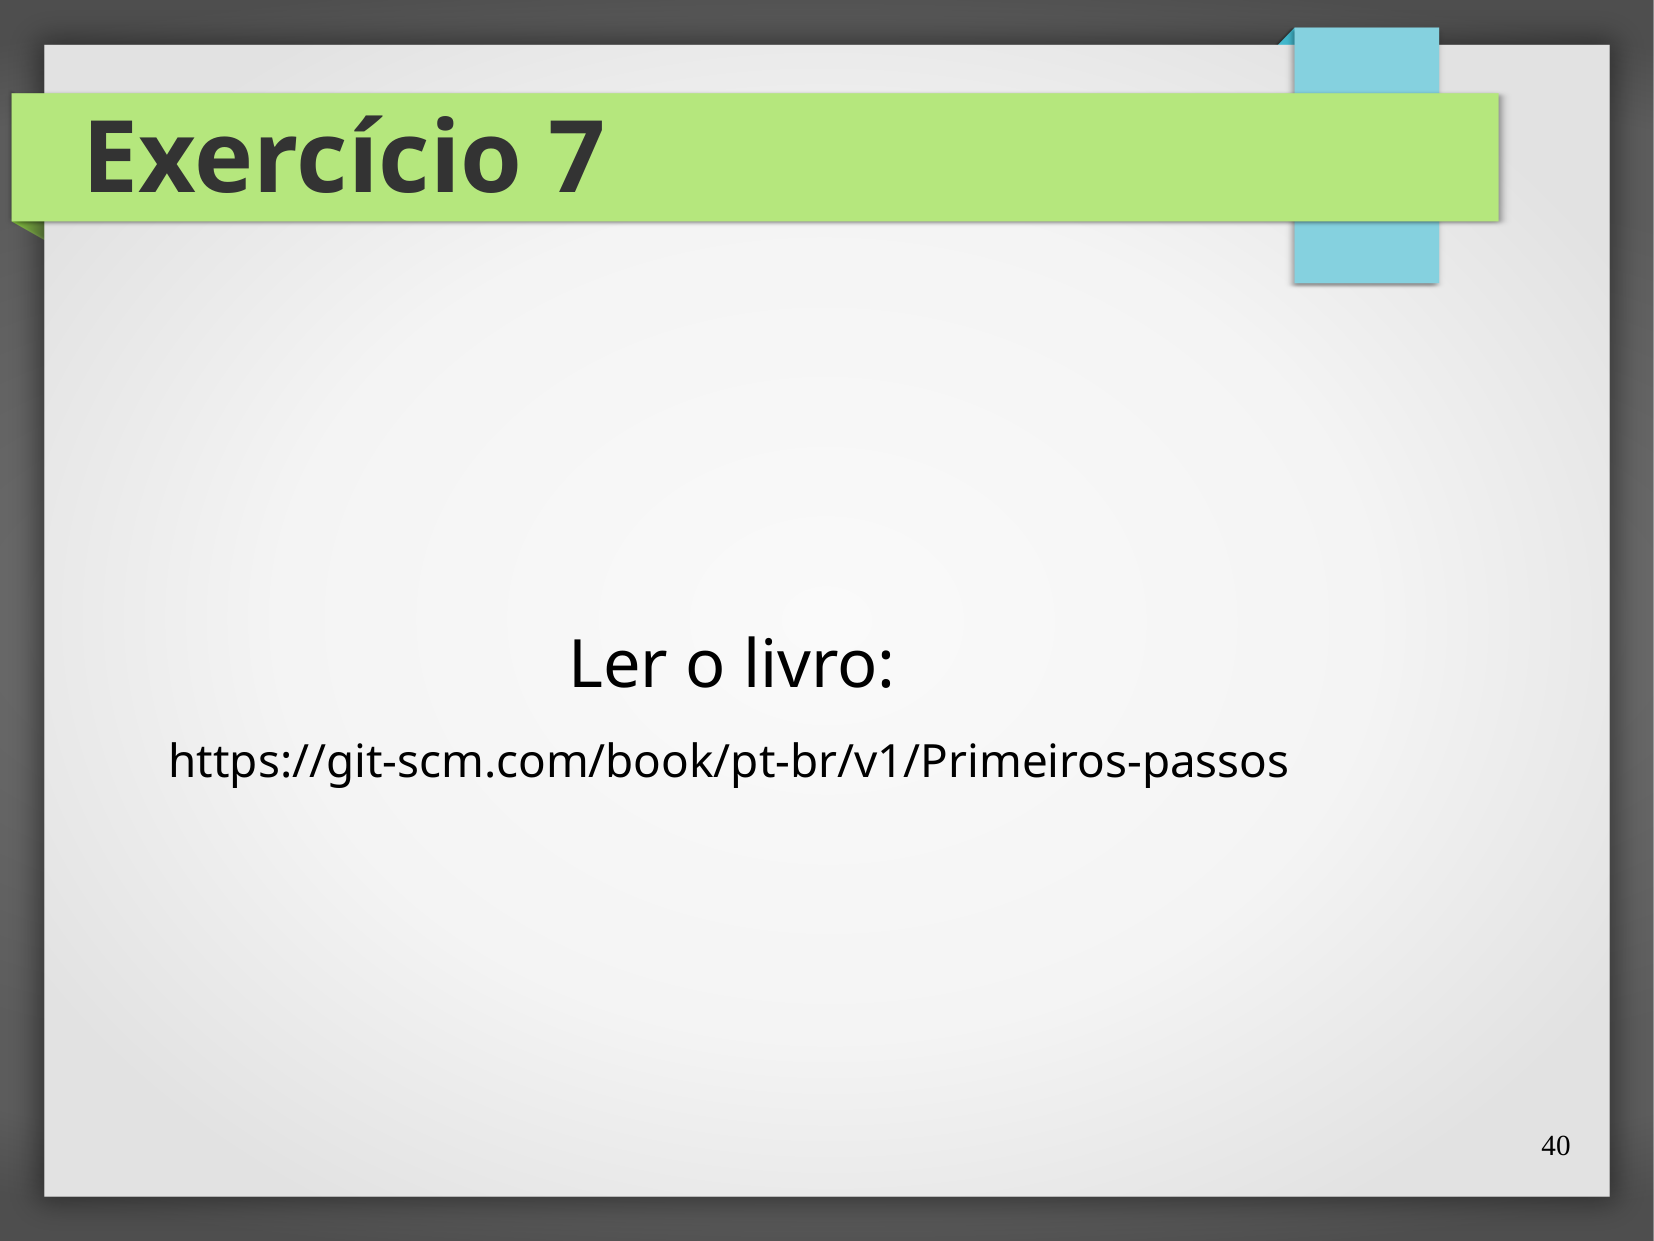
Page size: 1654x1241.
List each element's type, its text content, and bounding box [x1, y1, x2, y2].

title Exercício 7 [82, 37, 1264, 270]
subtitle Ler o livro: https://git-scm.com/book/pt-br/v1/Primeiros-passos [141, 384, 1323, 1029]
picture [0, 0, 1654, 1241]
